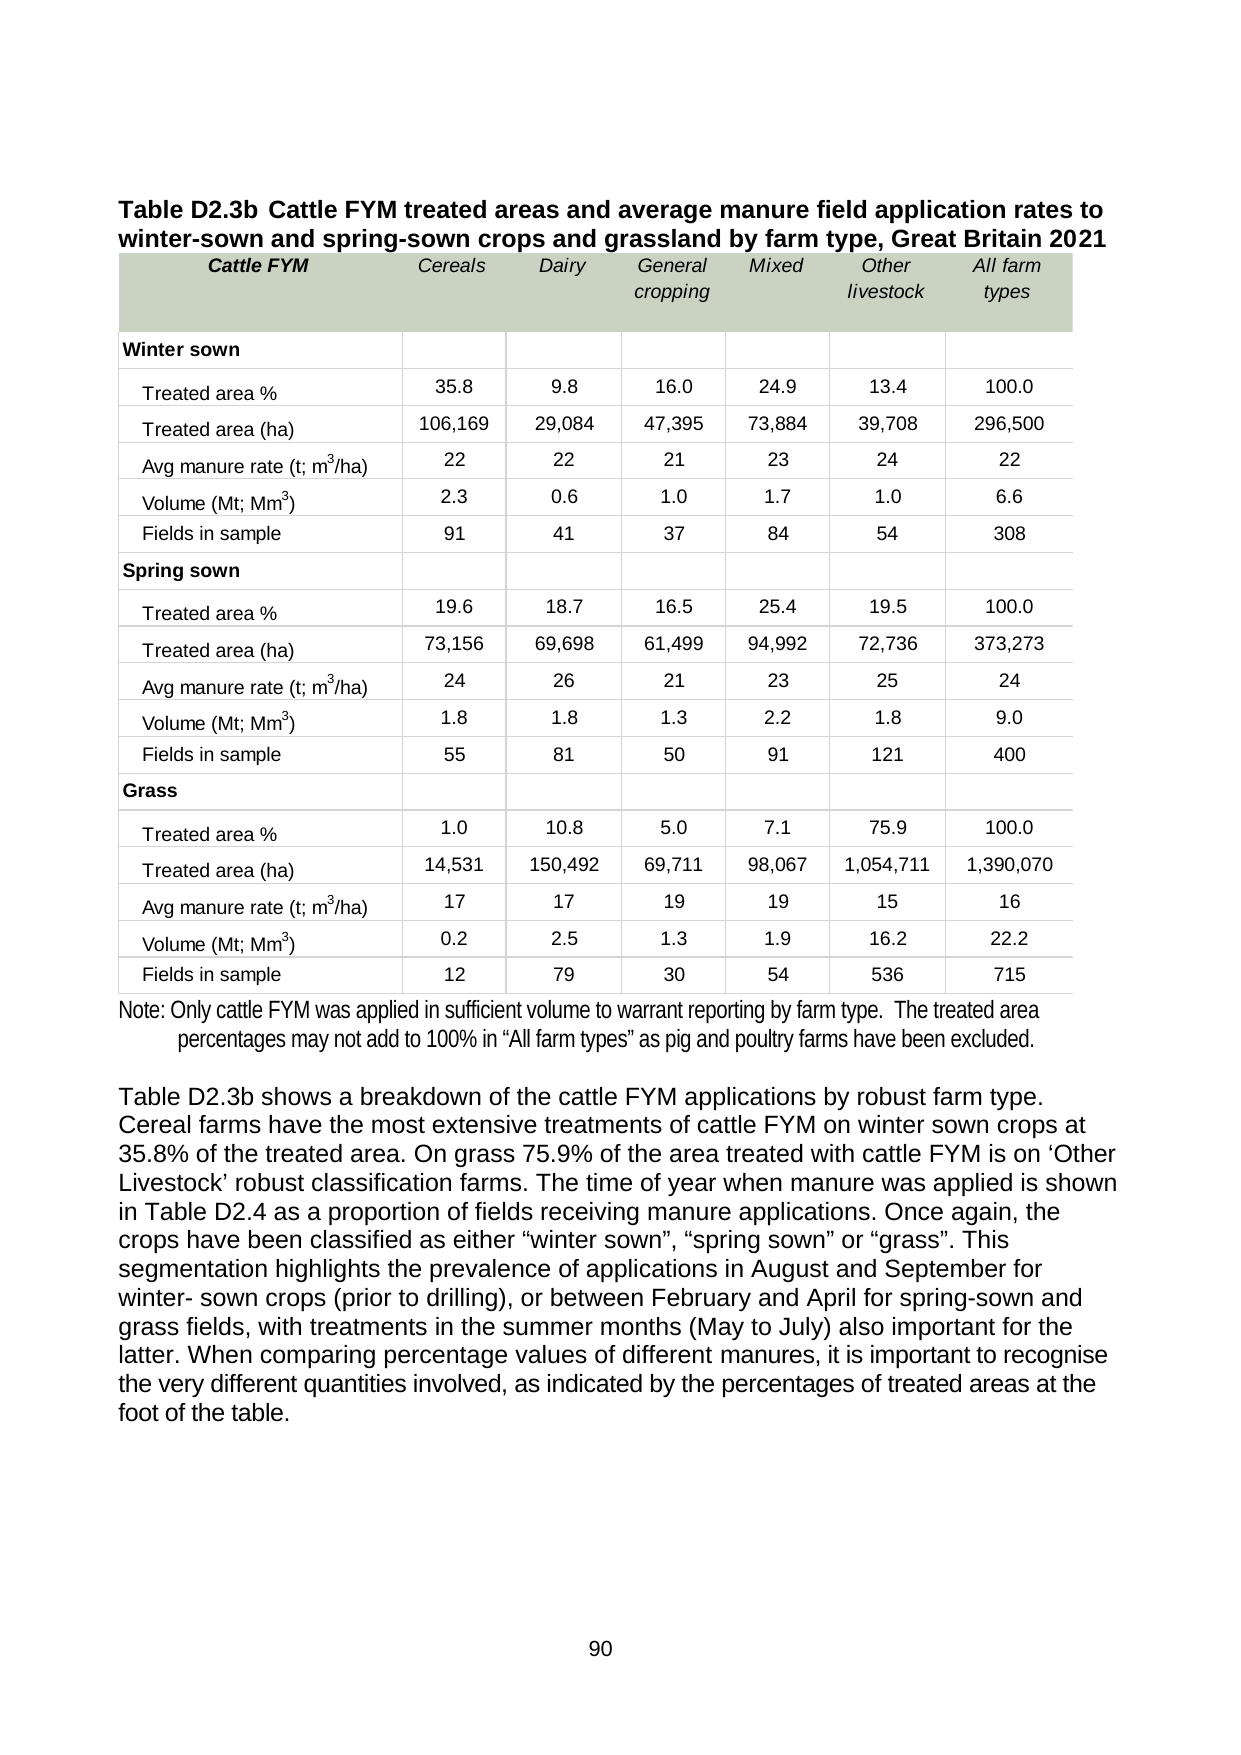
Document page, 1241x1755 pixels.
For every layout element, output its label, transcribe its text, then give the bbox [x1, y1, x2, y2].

subtitle Table D2.3b Cattle FYM treated areas and average manure field application rates to winter-sown and spring-sown crops and grassland by farm type, Great Britain 2021 [118, 195, 1122, 252]
text Note: Only cattle FYM was applied in sufficient volume to warrant reporting by farm type. The treated area percentages may not add to 100% in “All farm types” as pig and poultry farms have been excluded. [118, 995, 1122, 1053]
text Table D2.3b shows a breakdown of the cattle FYM applications by robust farm type. Cereal farms have the most extensive treatments of cattle FYM on winter sown crops at 35.8% of the treated area. On grass 75.9% of the area treated with cattle FYM is on ‘Other Livestock’ robust classification farms. The time of year when manure was applied is shown in Table D2.4 as a proportion of fields receiving manure applications. Once again, the crops have been classified as either “winter sown”, “spring sown” or “grass”. This segmentation highlights the prevalence of applications in August and September for winter- sown crops (prior to drilling), or between February and April for spring-sown and grass fields, with treatments in the summer months (May to July) also important for the latter. When comparing percentage values of different manures, it is important to recognise the very different quantities involved, as indicated by the percentages of treated areas at the foot of the table. [118, 1081, 1122, 1426]
